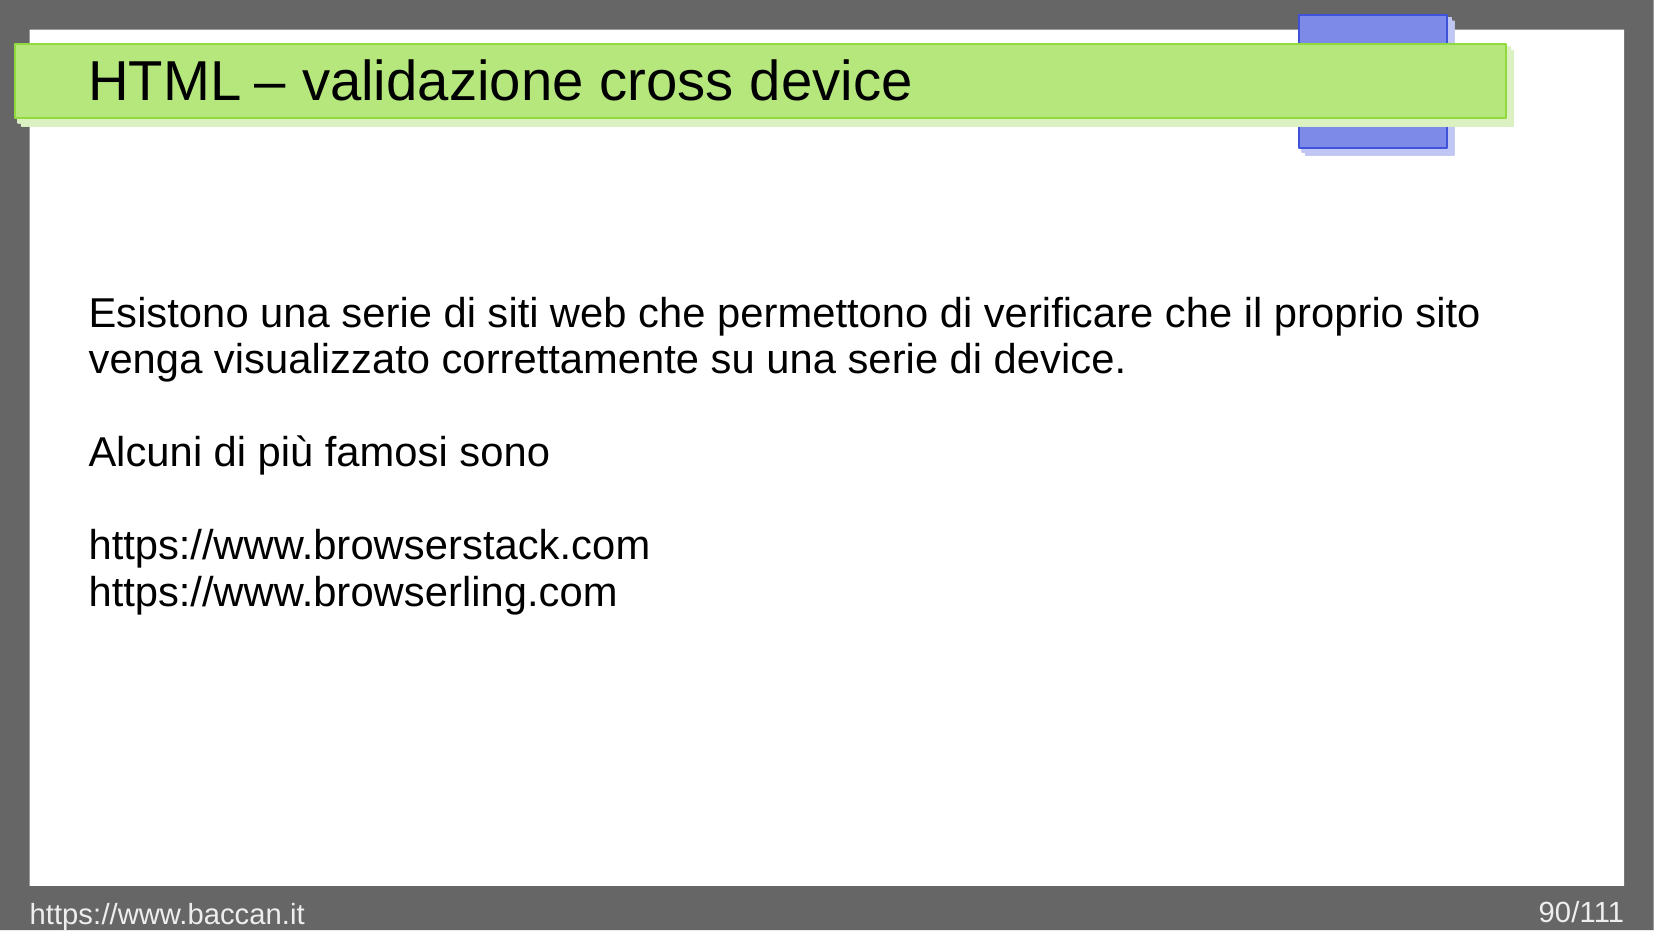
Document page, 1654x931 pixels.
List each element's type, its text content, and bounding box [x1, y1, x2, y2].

text_box Esistono una serie di siti web che permettono di verificare che il proprio sito venga visualizzato correttamente su una serie di device. Alcuni di più famosi sono https://www.browserstack.com https://www.browserling.com [88, 157, 1565, 886]
title HTML – validazione cross device [88, 44, 1506, 119]
